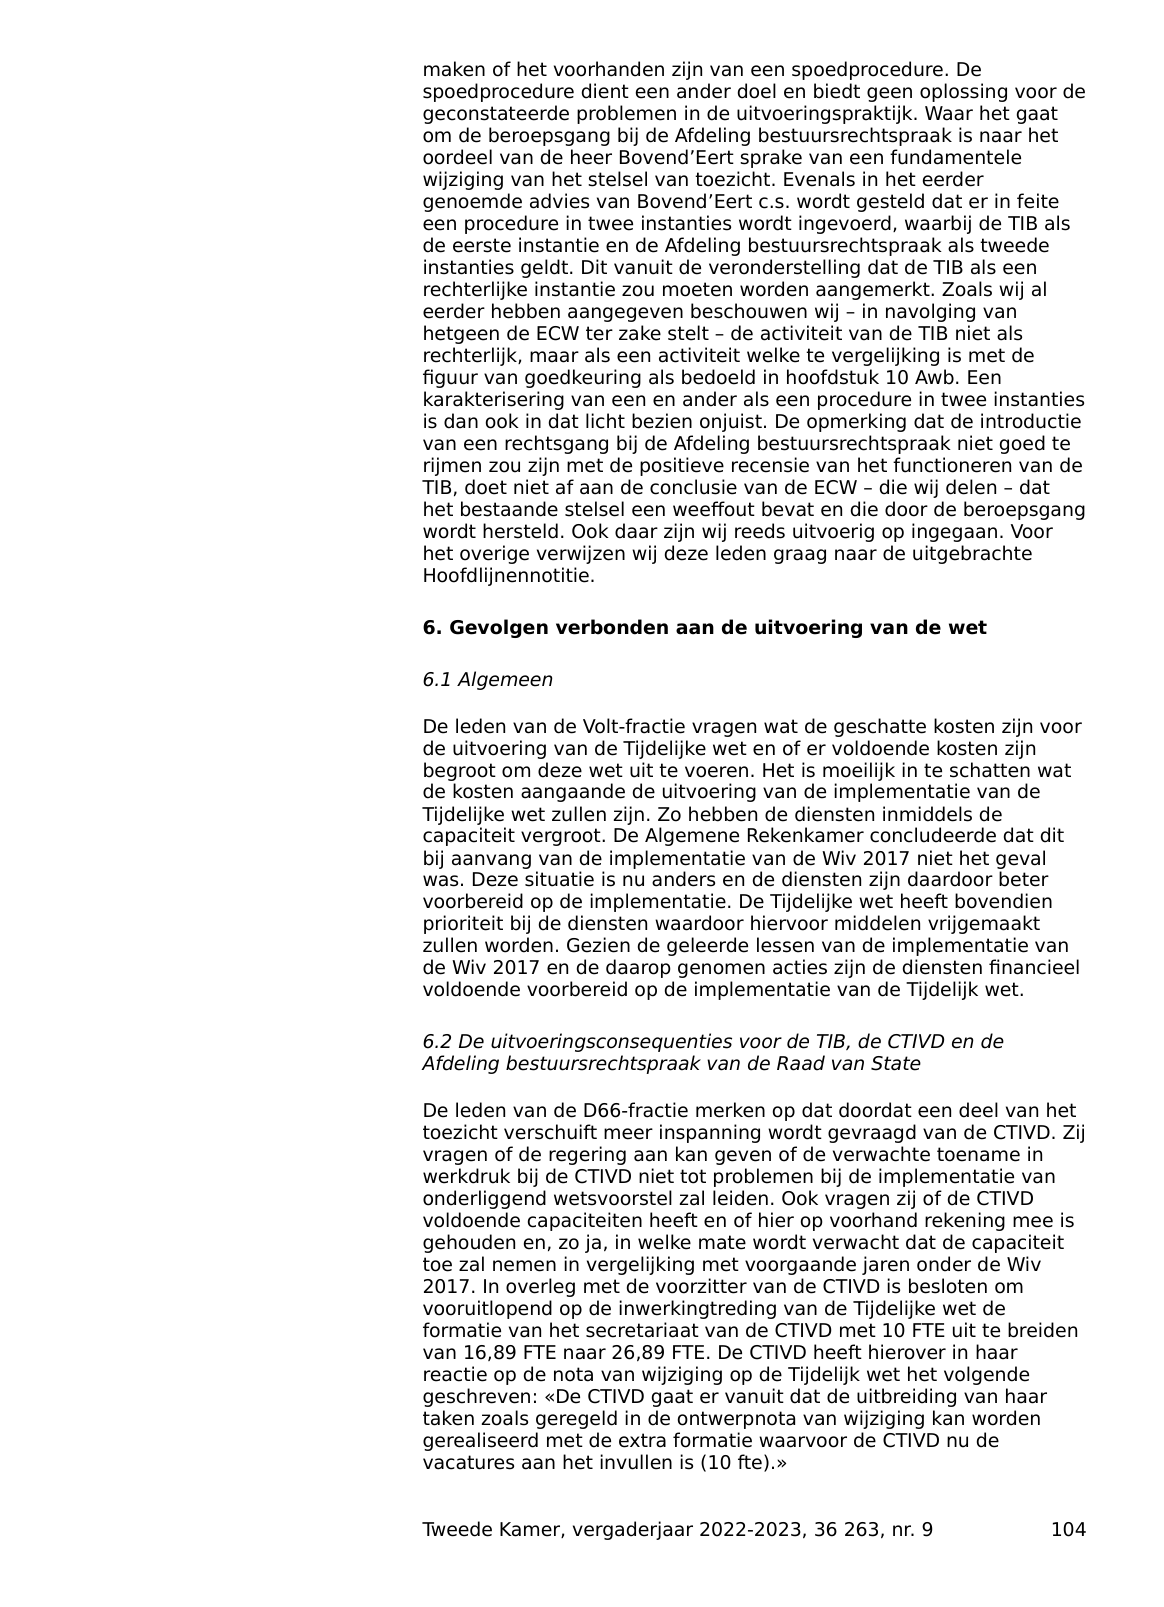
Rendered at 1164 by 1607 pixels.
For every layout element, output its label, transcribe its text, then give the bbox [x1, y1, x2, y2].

subtitle 6.2 De uitvoeringsconsequenties voor de TIB, de CTIVD en de Afdeling bestuursrechtspraak van de Raad van State [422, 1031, 1087, 1075]
text De leden van de Volt-fractie vragen wat de geschatte kosten zijn voor de uitvoering van de Tijdelijke wet en of er voldoende kosten zijn begroot om deze wet uit te voeren. Het is moeilijk in te schatten wat de kosten aangaande de uitvoering van de implementatie van de Tijdelijke wet zullen zijn. Zo hebben de diensten inmiddels de capaciteit vergroot. De Algemene Rekenkamer concludeerde dat dit bij aanvang van de implementatie van de Wiv 2017 niet het geval was. Deze situatie is nu anders en de diensten zijn daardoor beter voorbereid op de implementatie. De Tijdelijke wet heeft bovendien prioriteit bij de diensten waardoor hiervoor middelen vrijgemaakt zullen worden. Gezien de geleerde lessen van de implementatie van de Wiv 2017 en de daarop genomen acties zijn de diensten financieel voldoende voorbereid op de implementatie van de Tijdelijk wet. [422, 716, 1087, 1001]
subtitle 6.1 Algemeen [422, 668, 1087, 691]
text De leden van de D66-fractie merken op dat doordat een deel van het toezicht verschuift meer inspanning wordt gevraagd van de CTIVD. Zij vragen of de regering aan kan geven of de verwachte toename in werkdruk bij de CTIVD niet tot problemen bij de implementatie van onderliggend wetsvoorstel zal leiden. Ook vragen zij of de CTIVD voldoende capaciteiten heeft en of hier op voorhand rekening mee is gehouden en, zo ja, in welke mate wordt verwacht dat de capaciteit toe zal nemen in vergelijking met voorgaande jaren onder de Wiv 2017. In overleg met de voorzitter van de CTIVD is besloten om vooruitlopend op de inwerkingtreding van de Tijdelijke wet de formatie van het secretariaat van de CTIVD met 10 FTE uit te breiden van 16,89 FTE naar 26,89 FTE. De CTIVD heeft hierover in haar reactie op de nota van wijziging op de Tijdelijk wet het volgende geschreven: «De CTIVD gaat er vanuit dat de uitbreiding van haar taken zoals geregeld in de ontwerpnota van wijziging kan worden gerealiseerd met de extra formatie waarvoor de CTIVD nu de vacatures aan het invullen is (10 fte).» [422, 1100, 1087, 1474]
text maken of het voorhanden zijn van een spoedprocedure. De spoedprocedure dient een ander doel en biedt geen oplossing voor de geconstateerde problemen in de uitvoeringspraktijk. Waar het gaat om de beroepsgang bij de Afdeling bestuursrechtspraak is naar het oordeel van de heer Bovend’Eert sprake van een fundamentele wijziging van het stelsel van toezicht. Evenals in het eerder genoemde advies van Bovend’Eert c.s. wordt gesteld dat er in feite een procedure in twee instanties wordt ingevoerd, waarbij de TIB als de eerste instantie en de Afdeling bestuursrechtspraak als tweede instanties geldt. Dit vanuit de veronderstelling dat de TIB als een rechterlijke instantie zou moeten worden aangemerkt. Zoals wij al eerder hebben aangegeven beschouwen wij – in navolging van hetgeen de ECW ter zake stelt – de activiteit van de TIB niet als rechterlijk, maar als een activiteit welke te vergelijking is met de figuur van goedkeuring als bedoeld in hoofdstuk 10 Awb. Een karakterisering van een en ander als een procedure in twee instanties is dan ook in dat licht bezien onjuist. De opmerking dat de introductie van een rechtsgang bij de Afdeling bestuursrechtspraak niet goed te rijmen zou zijn met de positieve recensie van het functioneren van de TIB, doet niet af aan de conclusie van de ECW – die wij delen – dat het bestaande stelsel een weeffout bevat en die door de beroepsgang wordt hersteld. Ook daar zijn wij reeds uitvoerig op ingegaan. Voor het overige verwijzen wij deze leden graag naar de uitgebrachte Hoofdlijnennotitie. [422, 59, 1087, 587]
subtitle 6. Gevolgen verbonden aan de uitvoering van de wet [422, 617, 1087, 638]
